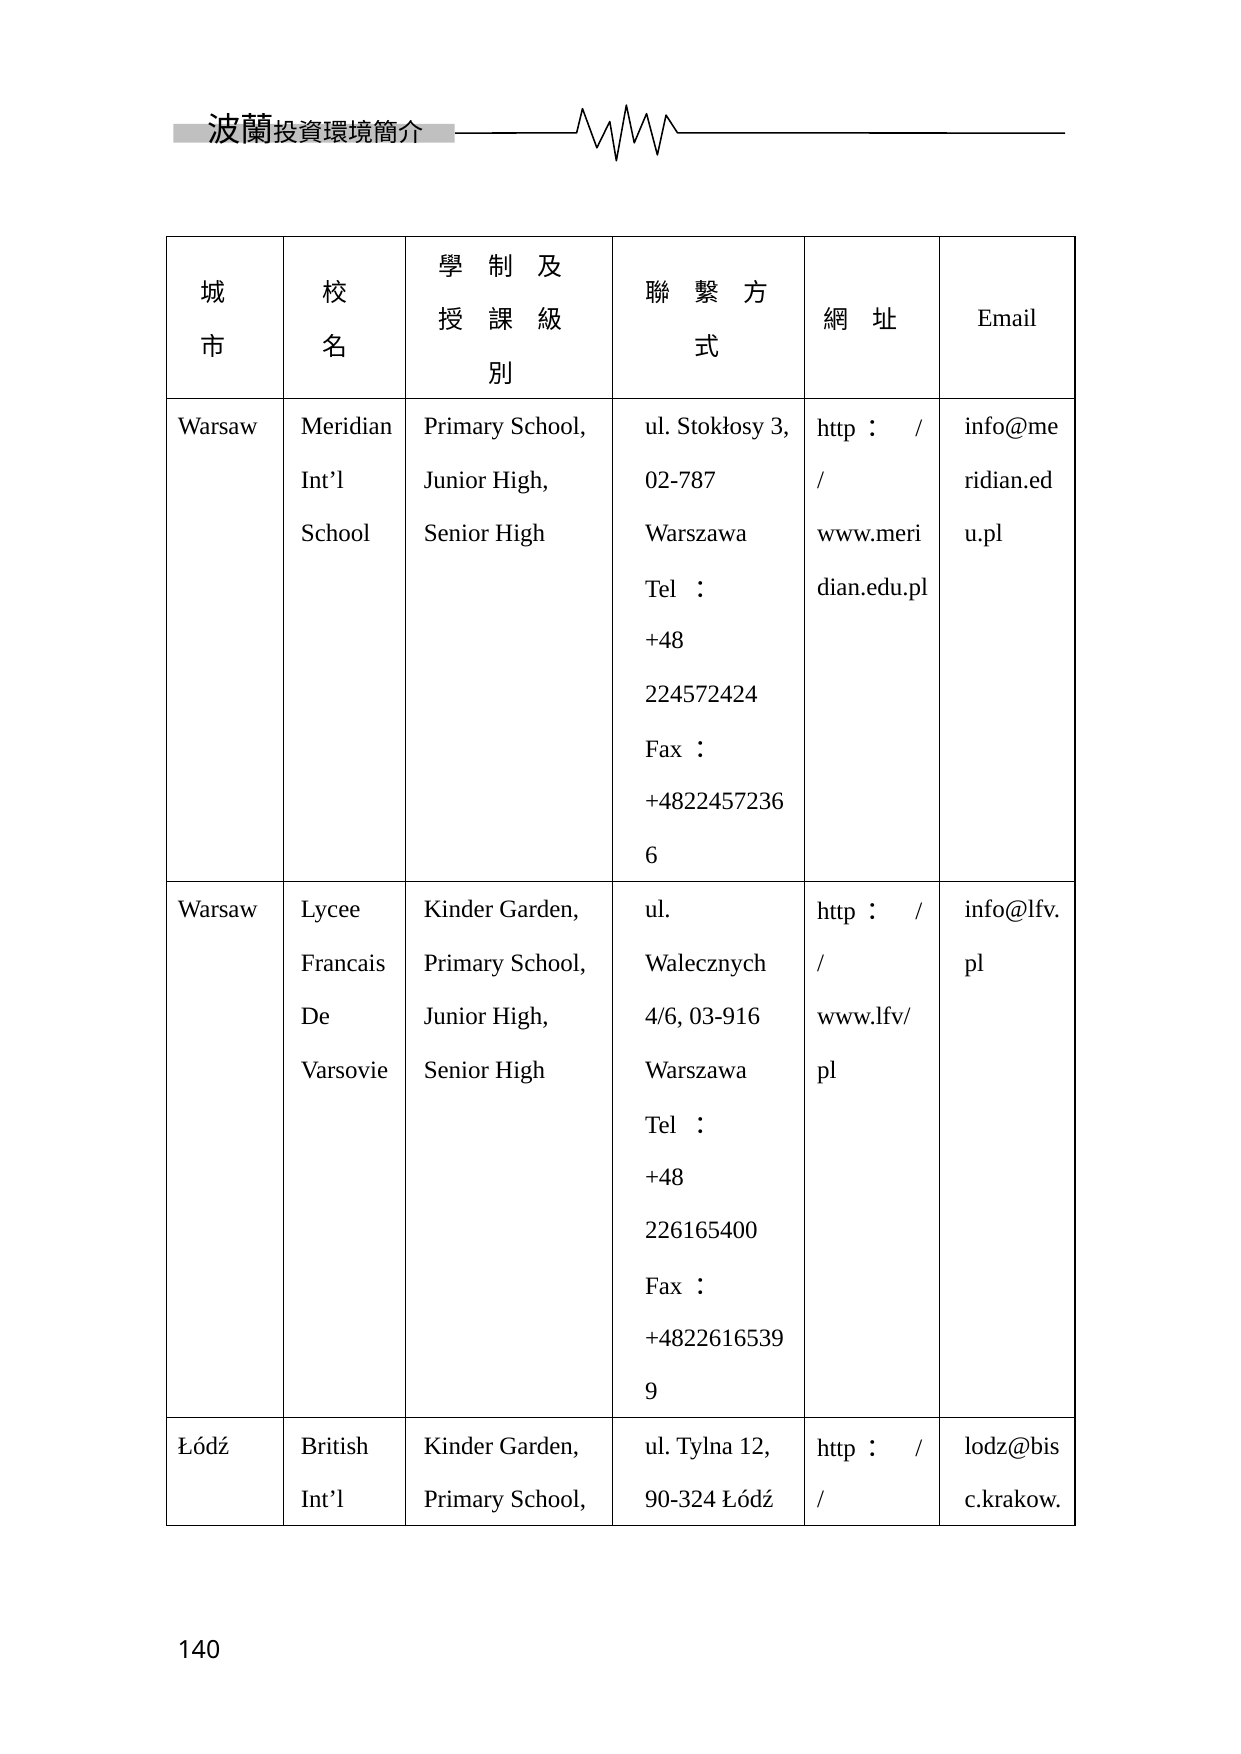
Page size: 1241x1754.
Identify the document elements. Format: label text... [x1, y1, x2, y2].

table_cell http：// [805, 1418, 939, 1525]
table_cell ul. Walecznych 4/6, 03-916 Warszawa Tel： +48 226165400 Fax： +48226165399 [613, 882, 804, 1417]
table_cell http：//www.meridian.edu.pl [805, 399, 939, 881]
table_cell info@lfv.pl [940, 882, 1074, 1417]
table_cell lodz@bisc.krakow. [940, 1418, 1074, 1525]
table_cell Kinder Garden, Primary School, Junior High, Senior High [406, 882, 612, 1417]
table_header 學制及授課級別 [406, 237, 612, 398]
table_cell Warsaw [167, 882, 283, 1417]
table_cell info@meridian.edu.pl [940, 399, 1074, 881]
table_cell Lycee Francais De Varsovie [284, 882, 405, 1417]
table_cell Kinder Garden, Primary School, [406, 1418, 612, 1525]
table_cell ul. Stokłosy 3, 02-787 Warszawa Tel： +48 224572424 Fax： +48224572366 [613, 399, 804, 881]
table_cell British Int’l [284, 1418, 405, 1525]
table_header 校名 [284, 237, 405, 398]
table_cell Łódź [167, 1418, 283, 1525]
table_cell Primary School, Junior High, Senior High [406, 399, 612, 881]
table_header 聯繫方式 [613, 237, 804, 398]
table_header Email [940, 237, 1074, 398]
table_header 城市 [167, 237, 283, 398]
table_cell Meridian Int’l School [284, 399, 405, 881]
table_cell http：//www.lfv/pl [805, 882, 939, 1417]
table_cell ul. Tylna 12, 90-324 Łódź [613, 1418, 804, 1525]
table_header 網址 [805, 237, 939, 398]
table_cell Warsaw [167, 399, 283, 881]
